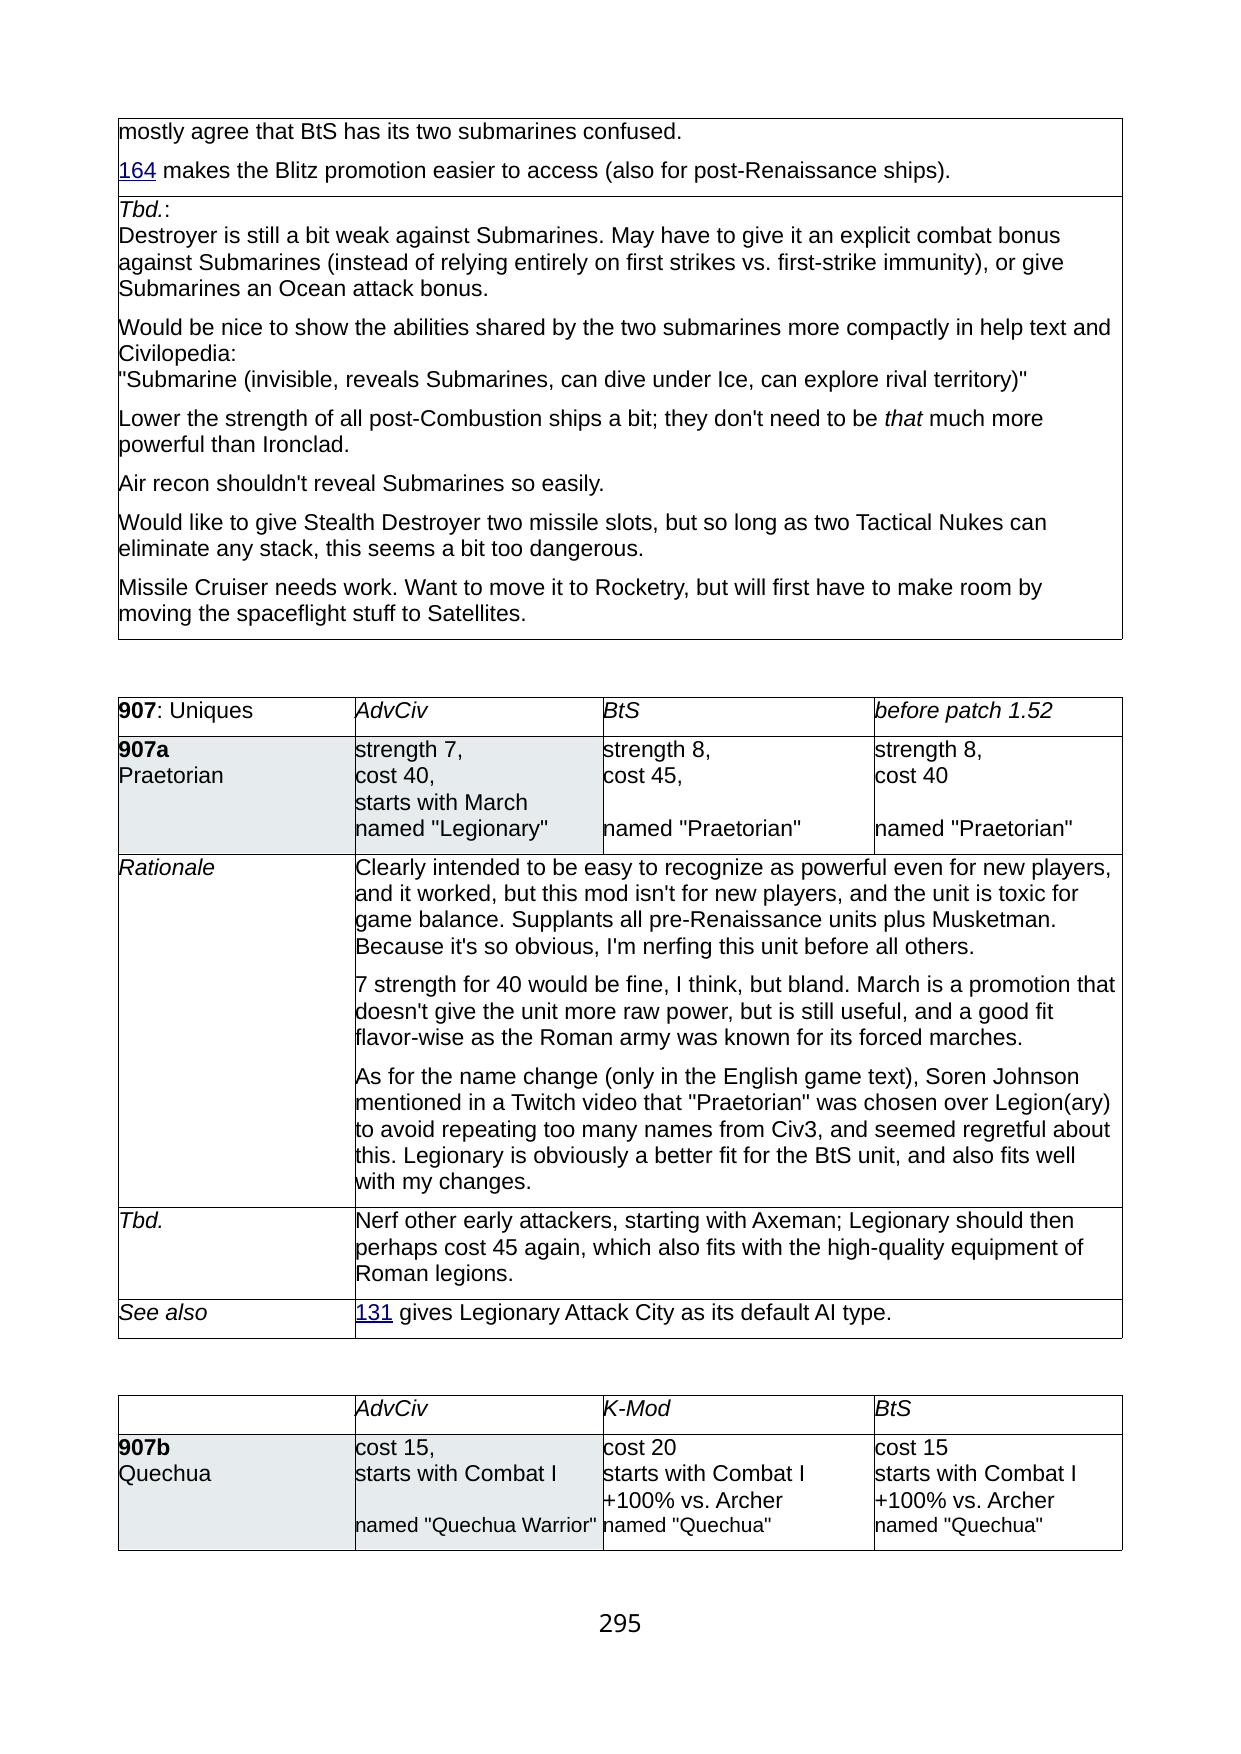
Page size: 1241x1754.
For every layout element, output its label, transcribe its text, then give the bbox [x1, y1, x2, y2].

table_cell strength 8, cost 45, named "Praetorian" [604, 737, 874, 853]
table_cell Nerf other early attackers, starting with Axeman; Legionary should then perhaps cost 45 again, which also fits with the high-quality equipment of Roman legions. [356, 1208, 1122, 1299]
table_cell strength 7, cost 40, starts with March named "Legionary" [356, 737, 603, 853]
table_cell Tbd. [119, 1208, 355, 1299]
table_cell Rationale [119, 855, 355, 1207]
table_cell cost 15, starts with Combat I named "Quechua Warrior" [356, 1435, 603, 1549]
table_cell Tbd.: Destroyer is still a bit weak against Submarines. May have to give it an explicit combat bonus against Submarines (instead of relying entirely on first strikes vs. first-strike immunity), or give Submarines an Ocean attack bonus. Would be nice to show the abilities shared by the two submarines more compactly in help text and Civilopedia: "Submarine (invisible, reveals Submarines, can dive under Ice, can explore rival territory)" Lower the strength of all post-Combustion ships a bit; they don't need to be that much more powerful than Ironclad. Air recon shouldn't reveal Submarines so easily. Would like to give Stealth Destroyer two missile slots, but so long as two Tactical Nukes can eliminate any stack, this seems a bit too dangerous. Missile Cruiser needs work. Want to move it to Rocketry, but will first have to make room by moving the spaceflight stuff to Satellites. [119, 197, 1122, 639]
table_header BtS [875, 1396, 1122, 1434]
table_header BtS [604, 698, 874, 736]
table_header AdvCiv [356, 698, 603, 736]
table_cell Clearly intended to be easy to recognize as powerful even for new players, and it worked, but this mod isn't for new players, and the unit is toxic for game balance. Supplants all pre-Renaissance units plus Musketman. Because it's so obvious, I'm nerfing this unit before all others. 7 strength for 40 would be fine, I think, but bland. March is a promotion that doesn't give the unit more raw power, but is still useful, and a good fit flavor-wise as the Roman army was known for its forced marches. As for the name change (only in the English game text), Soren Johnson mentioned in a Twitch video that "Praetorian" was chosen over Legion(ary) to avoid repeating too many names from Civ3, and seemed regretful about this. Legionary is obviously a better fit for the BtS unit, and also fits well with my changes. [356, 855, 1122, 1207]
table_cell 131 gives Legionary Attack City as its default AI type. [356, 1300, 1122, 1337]
table_cell mostly agree that BtS has its two submarines confused. 164 makes the Blitz promotion easier to access (also for post-Renaissance ships). [119, 119, 1122, 196]
table_cell strength 8, cost 40 named "Praetorian" [875, 737, 1122, 853]
table_header before patch 1.52 [875, 698, 1122, 736]
table_header 907: Uniques [119, 698, 355, 736]
table_cell cost 15 starts with Combat I +100% vs. Archer named "Quechua" [875, 1435, 1122, 1549]
table_cell See also [119, 1300, 355, 1337]
table_header AdvCiv [356, 1396, 603, 1434]
table_cell cost 20 starts with Combat I +100% vs. Archer named "Quechua" [604, 1435, 874, 1549]
table_cell 907a Praetorian [119, 737, 355, 853]
table_header [119, 1396, 355, 1434]
table_cell 907b Quechua [119, 1435, 355, 1549]
table_header K-Mod [604, 1396, 874, 1434]
